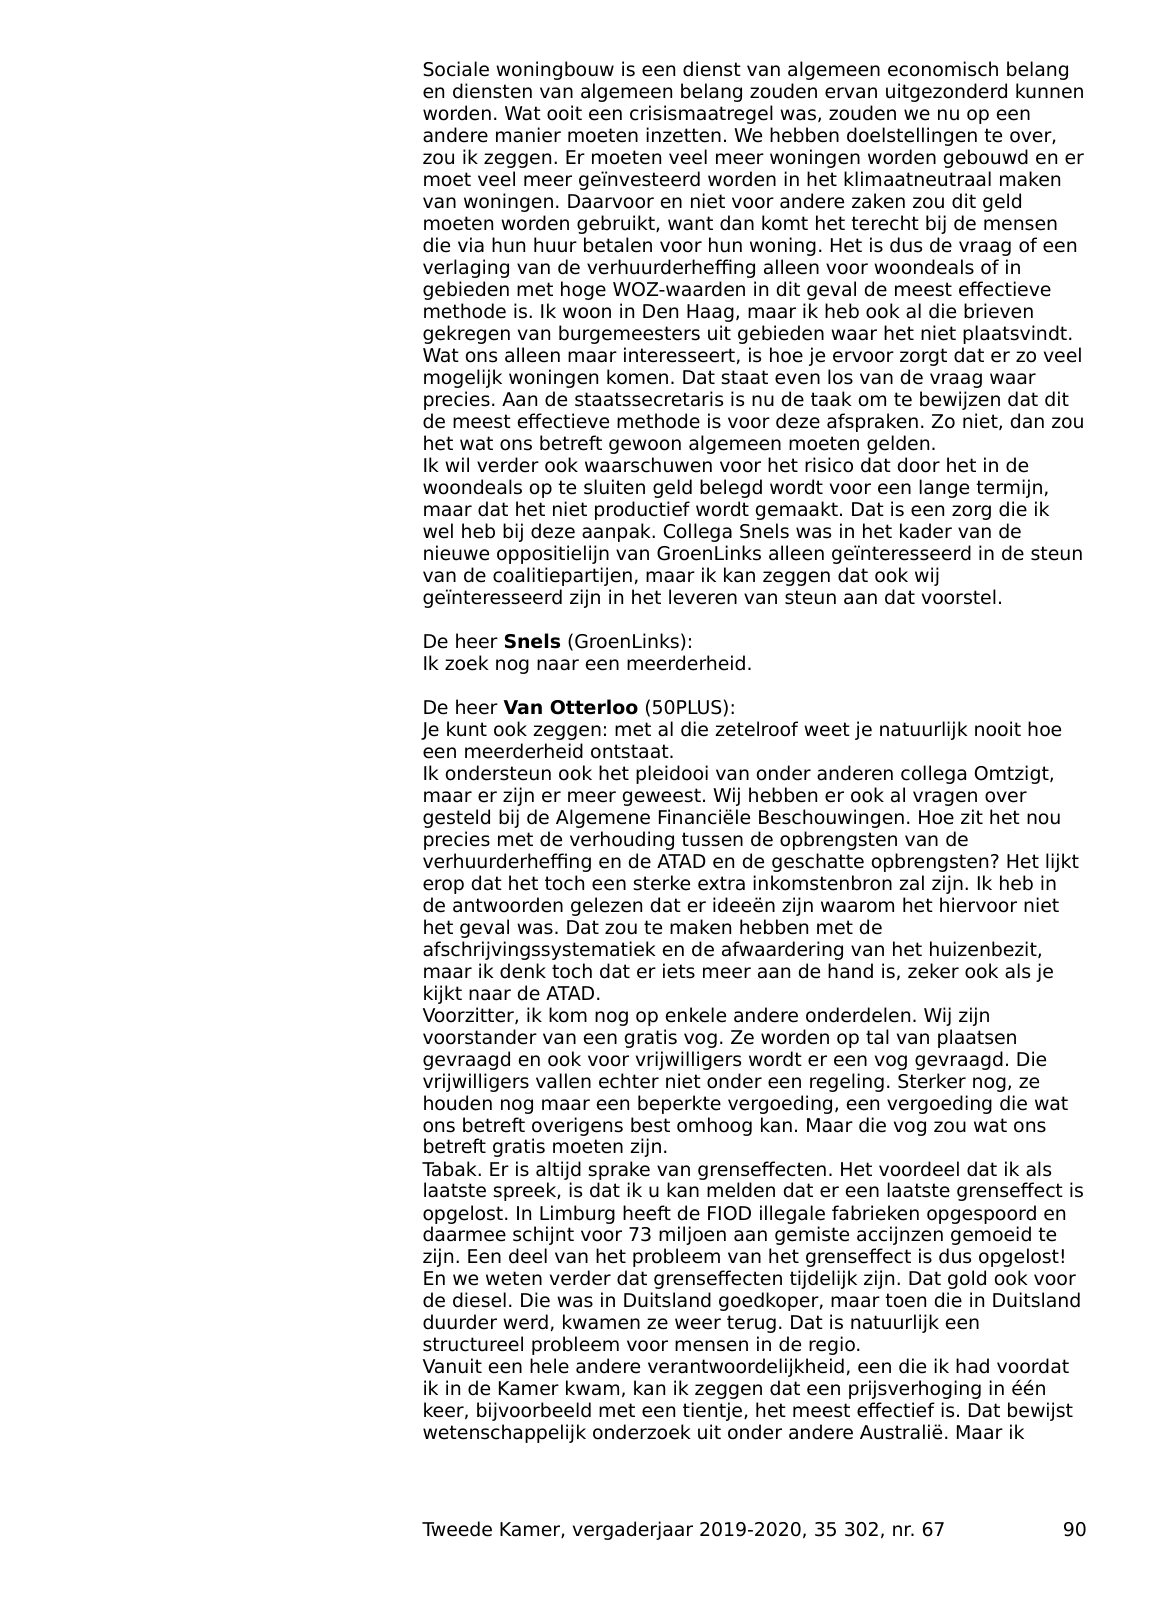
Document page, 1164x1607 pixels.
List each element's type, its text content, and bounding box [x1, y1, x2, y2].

text De heer Snels (GroenLinks): [422, 631, 1087, 653]
text Je kunt ook zeggen: met al die zetelroof weet je natuurlijk nooit hoe een meerderheid ontstaat. [422, 719, 1087, 763]
text Voorzitter, ik kom nog op enkele andere onderdelen. Wij zijn voorstander van een gratis vog. Ze worden op tal van plaatsen gevraagd en ook voor vrijwilligers wordt er een vog gevraagd. Die vrijwilligers vallen echter niet onder een regeling. Sterker nog, ze houden nog maar een beperkte vergoeding, een vergoeding die wat ons betreft overigens best omhoog kan. Maar die vog zou wat ons betreft gratis moeten zijn. [422, 1004, 1087, 1158]
text Tabak. Er is altijd sprake van grenseffecten. Het voordeel dat ik als laatste spreek, is dat ik u kan melden dat er een laatste grenseffect is opgelost. In Limburg heeft de FIOD illegale fabrieken opgespoord en daarmee schijnt voor 73 miljoen aan gemiste accijnzen gemoeid te zijn. Een deel van het probleem van het grenseffect is dus opgelost! En we weten verder dat grenseffecten tijdelijk zijn. Dat gold ook voor de diesel. Die was in Duitsland goedkoper, maar toen die in Duitsland duurder werd, kwamen ze weer terug. Dat is natuurlijk een structureel probleem voor mensen in de regio. [422, 1158, 1087, 1356]
text Ik zoek nog naar een meerderheid. [422, 653, 1087, 675]
text Ik wil verder ook waarschuwen voor het risico dat door het in de woondeals op te sluiten geld belegd wordt voor een lange termijn, maar dat het niet productief wordt gemaakt. Dat is een zorg die ik wel heb bij deze aanpak. Collega Snels was in het kader van de nieuwe oppositielijn van GroenLinks alleen geïnteresseerd in de steun van de coalitiepartijen, maar ik kan zeggen dat ook wij geïnteresseerd zijn in het leveren van steun aan dat voorstel. [422, 455, 1087, 608]
text Ik ondersteun ook het pleidooi van onder anderen collega Omtzigt, maar er zijn er meer geweest. Wij hebben er ook al vragen over gesteld bij de Algemene Financiële Beschouwingen. Hoe zit het nou precies met de verhouding tussen de opbrengsten van de verhuurderheffing en de ATAD en de geschatte opbrengsten? Het lijkt erop dat het toch een sterke extra inkomstenbron zal zijn. Ik heb in de antwoorden gelezen dat er ideeën zijn waarom het hiervoor niet het geval was. Dat zou te maken hebben met de afschrijvingssystematiek en de afwaardering van het huizenbezit, maar ik denk toch dat er iets meer aan de hand is, zeker ook als je kijkt naar de ATAD. [422, 763, 1087, 1004]
text De heer Van Otterloo (50PLUS): [422, 697, 1087, 719]
text Sociale woningbouw is een dienst van algemeen economisch belang en diensten van algemeen belang zouden ervan uitgezonderd kunnen worden. Wat ooit een crisismaatregel was, zouden we nu op een andere manier moeten inzetten. We hebben doelstellingen te over, zou ik zeggen. Er moeten veel meer woningen worden gebouwd en er moet veel meer geïnvesteerd worden in het klimaatneutraal maken van woningen. Daarvoor en niet voor andere zaken zou dit geld moeten worden gebruikt, want dan komt het terecht bij de mensen die via hun huur betalen voor hun woning. Het is dus de vraag of een verlaging van de verhuurderheffing alleen voor woondeals of in gebieden met hoge WOZ-waarden in dit geval de meest effectieve methode is. Ik woon in Den Haag, maar ik heb ook al die brieven gekregen van burgemeesters uit gebieden waar het niet plaatsvindt. Wat ons alleen maar interesseert, is hoe je ervoor zorgt dat er zo veel mogelijk woningen komen. Dat staat even los van de vraag waar precies. Aan de staatssecretaris is nu de taak om te bewijzen dat dit de meest effectieve methode is voor deze afspraken. Zo niet, dan zou het wat ons betreft gewoon algemeen moeten gelden. [422, 59, 1087, 455]
text Vanuit een hele andere verantwoordelijkheid, een die ik had voordat ik in de Kamer kwam, kan ik zeggen dat een prijsverhoging in één keer, bijvoorbeeld met een tientje, het meest effectief is. Dat bewijst wetenschappelijk onderzoek uit onder andere Australië. Maar ik [422, 1356, 1087, 1444]
